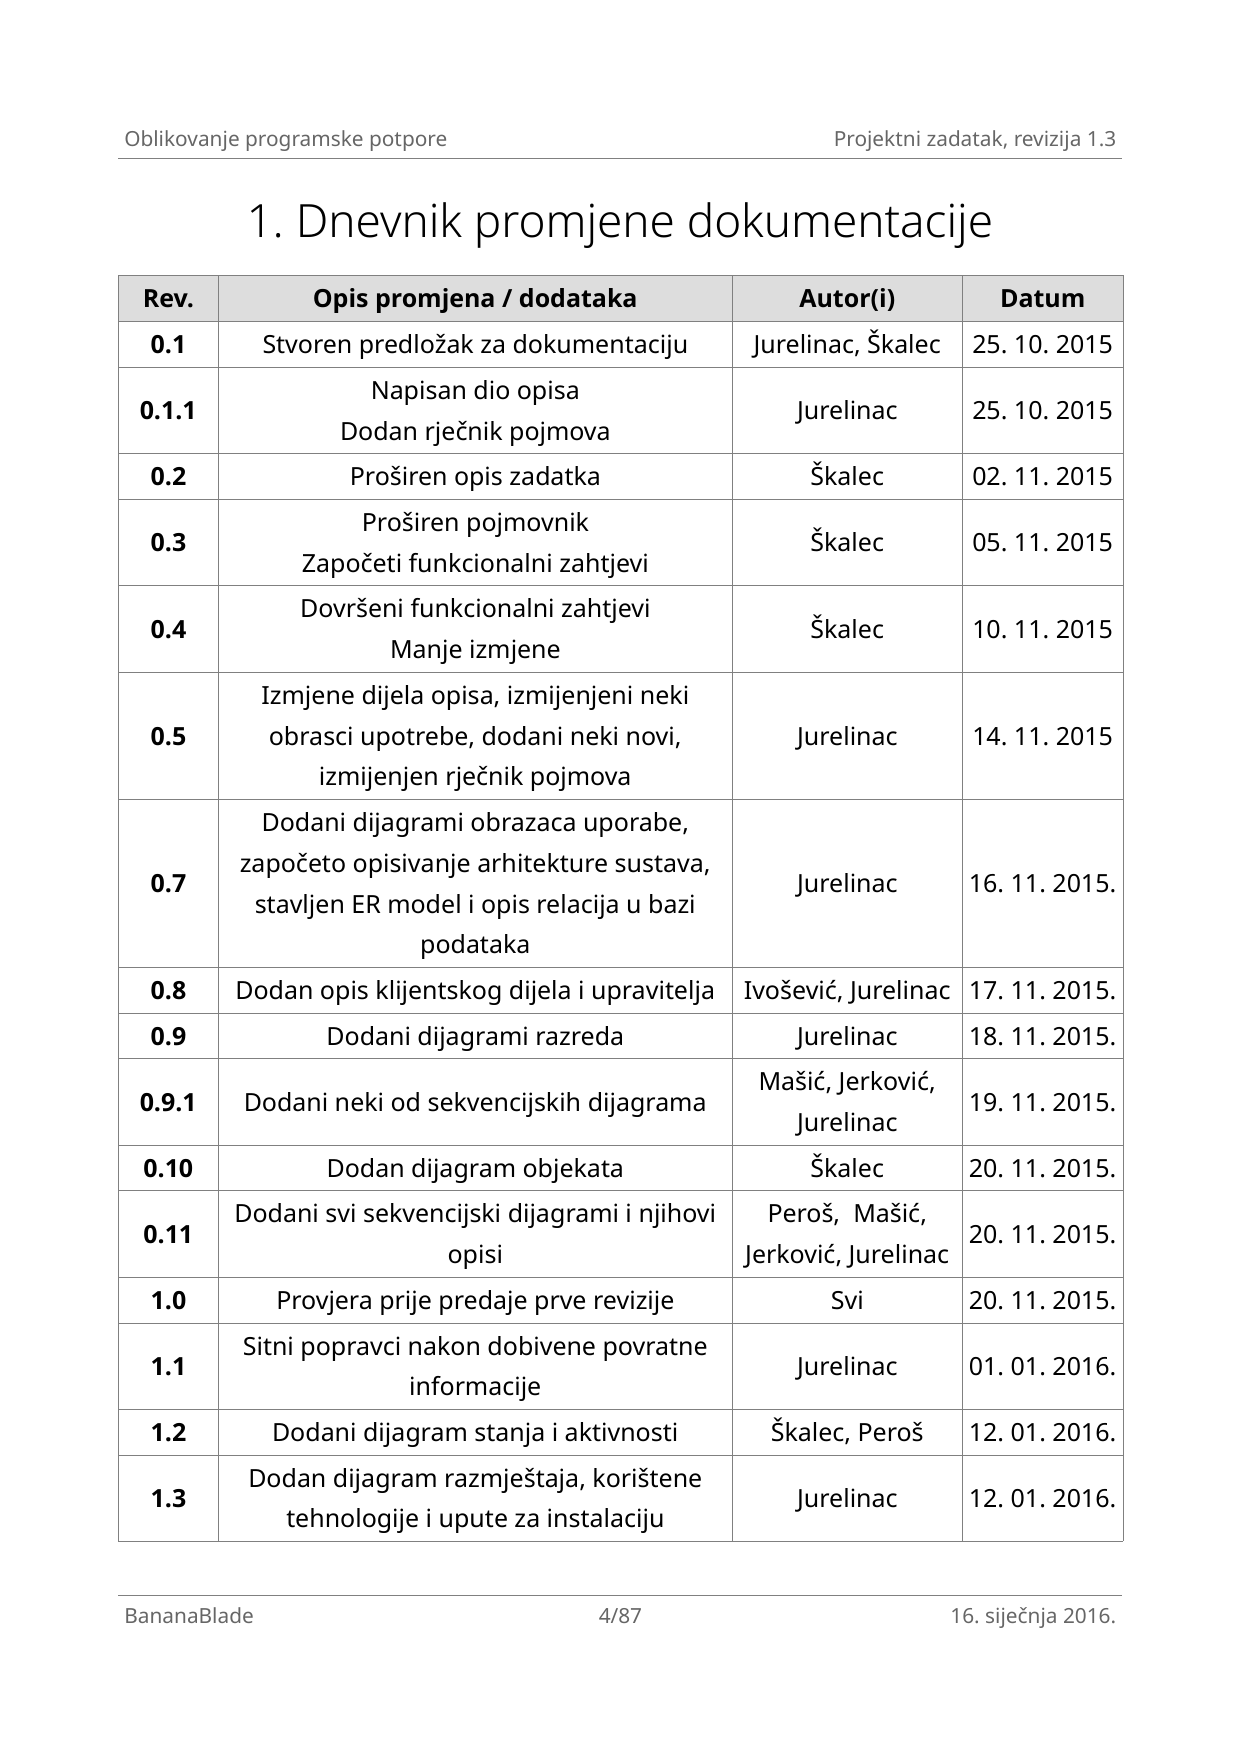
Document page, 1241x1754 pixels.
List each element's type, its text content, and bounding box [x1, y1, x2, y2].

table_cell Dodani dijagrami obrazaca uporabe, započeto opisivanje arhitekture sustava, stavljen ER model i opis relacija u bazi podataka [219, 800, 732, 967]
table_cell 0.1 [119, 322, 218, 367]
table_cell 0.3 [119, 500, 218, 585]
table_header Autor(i) [733, 276, 962, 321]
table_cell 25. 10. 2015 [963, 368, 1123, 453]
table_cell Mašić, Jerković, Jurelinac [733, 1059, 962, 1145]
table_cell 1.2 [119, 1410, 218, 1454]
table_cell Proširen opis zadatka [219, 454, 732, 499]
table_cell Izmjene dijela opisa, izmijenjeni neki obrasci upotrebe, dodani neki novi, izmijenjen rječnik pojmova [219, 673, 732, 799]
table_cell 14. 11. 2015 [963, 673, 1123, 799]
table_cell Dodani dijagrami razreda [219, 1014, 732, 1058]
table_cell Jurelinac [733, 1324, 962, 1409]
table_cell Škalec [733, 500, 962, 585]
table_cell Dodani svi sekvencijski dijagrami i njihovi opisi [219, 1191, 732, 1277]
table_cell Škalec [733, 586, 962, 672]
table_cell 1.1 [119, 1324, 218, 1409]
table_cell 19. 11. 2015. [963, 1059, 1123, 1145]
table_cell 01. 01. 2016. [963, 1324, 1123, 1409]
table_cell 0.7 [119, 800, 218, 967]
table_cell 20. 11. 2015. [963, 1278, 1123, 1322]
table_cell Dodan dijagram razmještaja, korištene tehnologije i upute za instalaciju [219, 1456, 732, 1541]
table_cell Sitni popravci nakon dobivene povratne informacije [219, 1324, 732, 1409]
table_cell Stvoren predložak za dokumentaciju [219, 322, 732, 367]
table_cell 1.3 [119, 1456, 218, 1541]
table_cell Dovršeni funkcionalni zahtjevi Manje izmjene [219, 586, 732, 672]
table_cell 0.8 [119, 968, 218, 1013]
table_cell 0.9.1 [119, 1059, 218, 1145]
table_cell 0.5 [119, 673, 218, 799]
table_header Datum [963, 276, 1123, 321]
table_cell 20. 11. 2015. [963, 1191, 1123, 1277]
table_cell 0.1.1 [119, 368, 218, 453]
table_cell 10. 11. 2015 [963, 586, 1123, 672]
table_cell Jurelinac [733, 800, 962, 967]
table_cell 12. 01. 2016. [963, 1456, 1123, 1541]
table_cell Napisan dio opisa Dodan rječnik pojmova [219, 368, 732, 453]
table_cell Škalec, Peroš [733, 1410, 962, 1454]
table_cell 12. 01. 2016. [963, 1410, 1123, 1454]
table_cell Svi [733, 1278, 962, 1322]
table_cell Ivošević, Jurelinac [733, 968, 962, 1013]
table_cell Škalec [733, 1146, 962, 1190]
table_cell Jurelinac, Škalec [733, 322, 962, 367]
table_cell 0.10 [119, 1146, 218, 1190]
table_cell 05. 11. 2015 [963, 500, 1123, 585]
table_cell 0.11 [119, 1191, 218, 1277]
table_cell Jurelinac [733, 1014, 962, 1058]
table_cell Proširen pojmovnik Započeti funkcionalni zahtjevi [219, 500, 732, 585]
table_cell Škalec [733, 454, 962, 499]
table_header Rev. [119, 276, 218, 321]
table_cell 0.4 [119, 586, 218, 672]
table_cell 17. 11. 2015. [963, 968, 1123, 1013]
table_cell Peroš, Mašić, Jerković, Jurelinac [733, 1191, 962, 1277]
table_cell Jurelinac [733, 1456, 962, 1541]
table_cell 16. 11. 2015. [963, 800, 1123, 967]
table_cell 20. 11. 2015. [963, 1146, 1123, 1190]
table_cell Provjera prije predaje prve revizije [219, 1278, 732, 1322]
table_cell 0.2 [119, 454, 218, 499]
table_cell Dodani neki od sekvencijskih dijagrama [219, 1059, 732, 1145]
table_cell 25. 10. 2015 [963, 322, 1123, 367]
table_cell Dodan dijagram objekata [219, 1146, 732, 1190]
table_cell Dodan opis klijentskog dijela i upravitelja [219, 968, 732, 1013]
table_cell 0.9 [119, 1014, 218, 1058]
table_cell Jurelinac [733, 673, 962, 799]
table_header Opis promjena / dodataka [219, 276, 732, 321]
table_cell Dodani dijagram stanja i aktivnosti [219, 1410, 732, 1454]
table_cell 18. 11. 2015. [963, 1014, 1123, 1058]
subtitle 1. Dnevnik promjene dokumentacije [118, 188, 1122, 250]
table_cell 02. 11. 2015 [963, 454, 1123, 499]
table_cell 1.0 [119, 1278, 218, 1322]
table_cell Jurelinac [733, 368, 962, 453]
